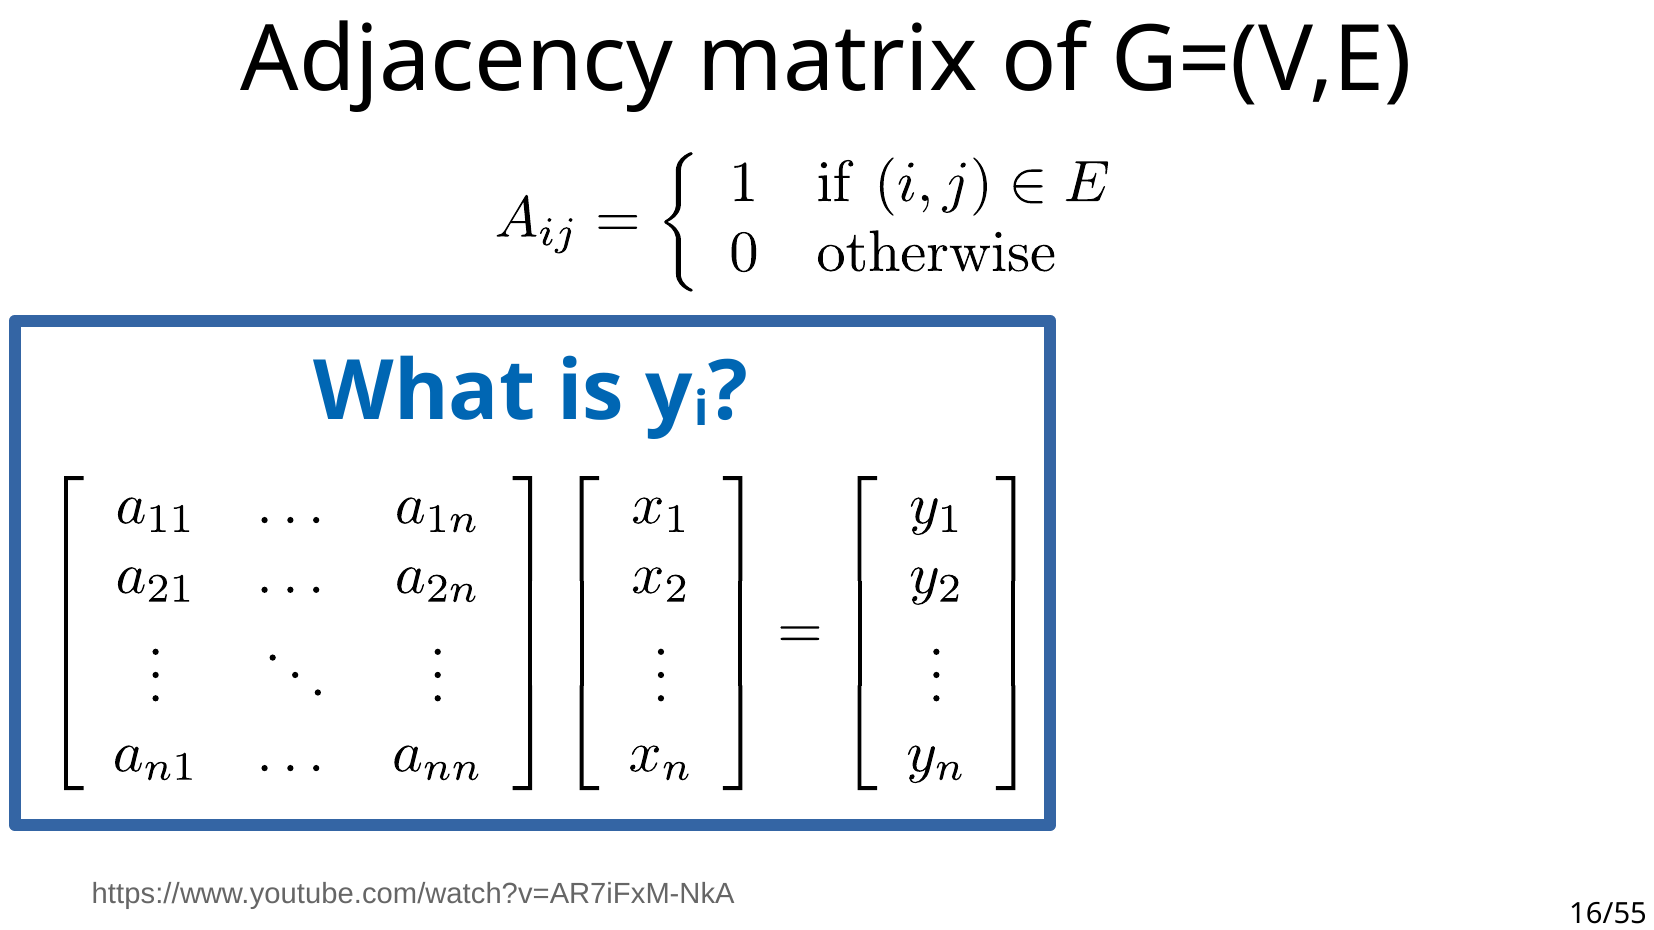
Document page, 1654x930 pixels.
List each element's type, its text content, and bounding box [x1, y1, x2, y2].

text_box https://www.youtube.com/watch?v=AR7iFxM-NkA [76, 870, 931, 921]
text_box [45, 476, 1035, 791]
title Adjacency matrix of G=(V,E) [82, 0, 1571, 120]
list What is yi? [249, 329, 767, 471]
text_box [494, 152, 1111, 292]
